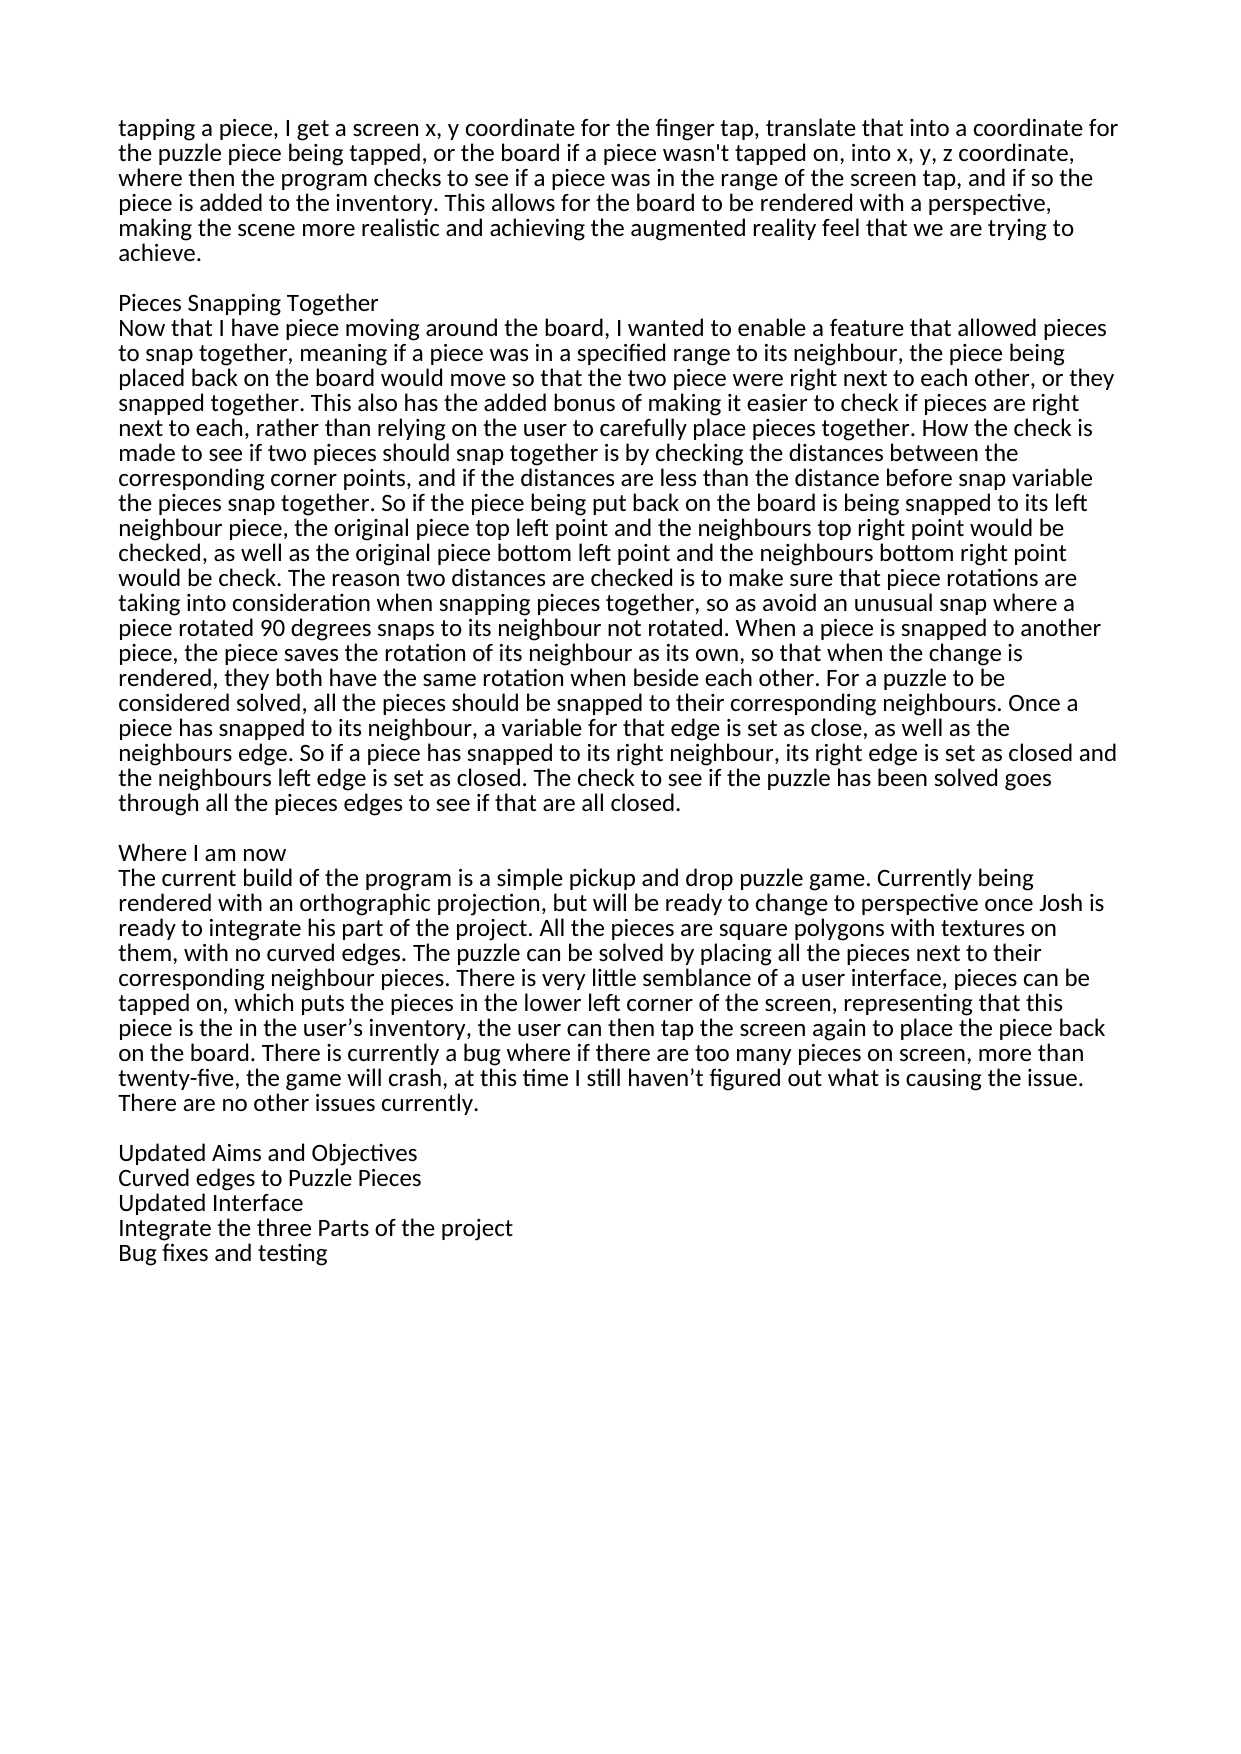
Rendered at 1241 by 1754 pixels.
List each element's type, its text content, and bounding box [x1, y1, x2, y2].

text Now that I have piece moving around the board, I wanted to enable a feature that allowed pieces to snap together, meaning if a piece was in a specified range to its neighbour, the piece being placed back on the board would move so that the two piece were right next to each other, or they snapped together. This also has the added bonus of making it easier to check if pieces are right next to each, rather than relying on the user to carefully place pieces together. How the check is made to see if two pieces should snap together is by checking the distances between the corresponding corner points, and if the distances are less than the distance before snap variable the pieces snap together. So if the piece being put back on the board is being snapped to its left neighbour piece, the original piece top left point and the neighbours top right point would be checked, as well as the original piece bottom left point and the neighbours bottom right point would be check. The reason two distances are checked is to make sure that piece rotations are taking into consideration when snapping pieces together, so as avoid an unusual snap where a piece rotated 90 degrees snaps to its neighbour not rotated. When a piece is snapped to another piece, the piece saves the rotation of its neighbour as its own, so that when the change is rendered, they both have the same rotation when beside each other. For a puzzle to be considered solved, all the pieces should be snapped to their corresponding neighbours. Once a piece has snapped to its neighbour, a variable for that edge is set as close, as well as the neighbours edge. So if a piece has snapped to its right neighbour, its right edge is set as closed and the neighbours left edge is set as closed. The check to see if the puzzle has been solved goes through all the pieces edges to see if that are all closed. [118, 318, 1122, 818]
text Updated Aims and Objectives [118, 1143, 1122, 1168]
text The current build of the program is a simple pickup and drop puzzle game. Currently being rendered with an orthographic projection, but will be ready to change to perspective once Josh is ready to integrate his part of the project. All the pieces are square polygons with textures on them, with no curved edges. The puzzle can be solved by placing all the pieces next to their corresponding neighbour pieces. There is very little semblance of a user interface, pieces can be tapped on, which puts the pieces in the lower left corner of the screen, representing that this piece is the in the user’s inventory, the user can then tap the screen again to place the piece back on the board. There is currently a bug where if there are too many pieces on screen, more than twenty-five, the game will crash, at this time I still haven’t figured out what is causing the issue. There are no other issues currently. [118, 868, 1122, 1118]
text Curved edges to Puzzle Pieces [118, 1168, 1122, 1193]
text Updated Interface [118, 1193, 1122, 1218]
text Integrate the three Parts of the project [118, 1218, 1122, 1243]
text Bug fixes and testing [118, 1243, 1122, 1268]
text Pieces Snapping Together [118, 293, 1122, 318]
text Where I am now [118, 843, 1122, 868]
text tapping a piece, I get a screen x, y coordinate for the finger tap, translate that into a coordinate for the puzzle piece being tapped, or the board if a piece wasn't tapped on, into x, y, z coordinate, where then the program checks to see if a piece was in the range of the screen tap, and if so the piece is added to the inventory. This allows for the board to be rendered with a perspective, making the scene more realistic and achieving the augmented reality feel that we are trying to achieve. [118, 118, 1122, 268]
